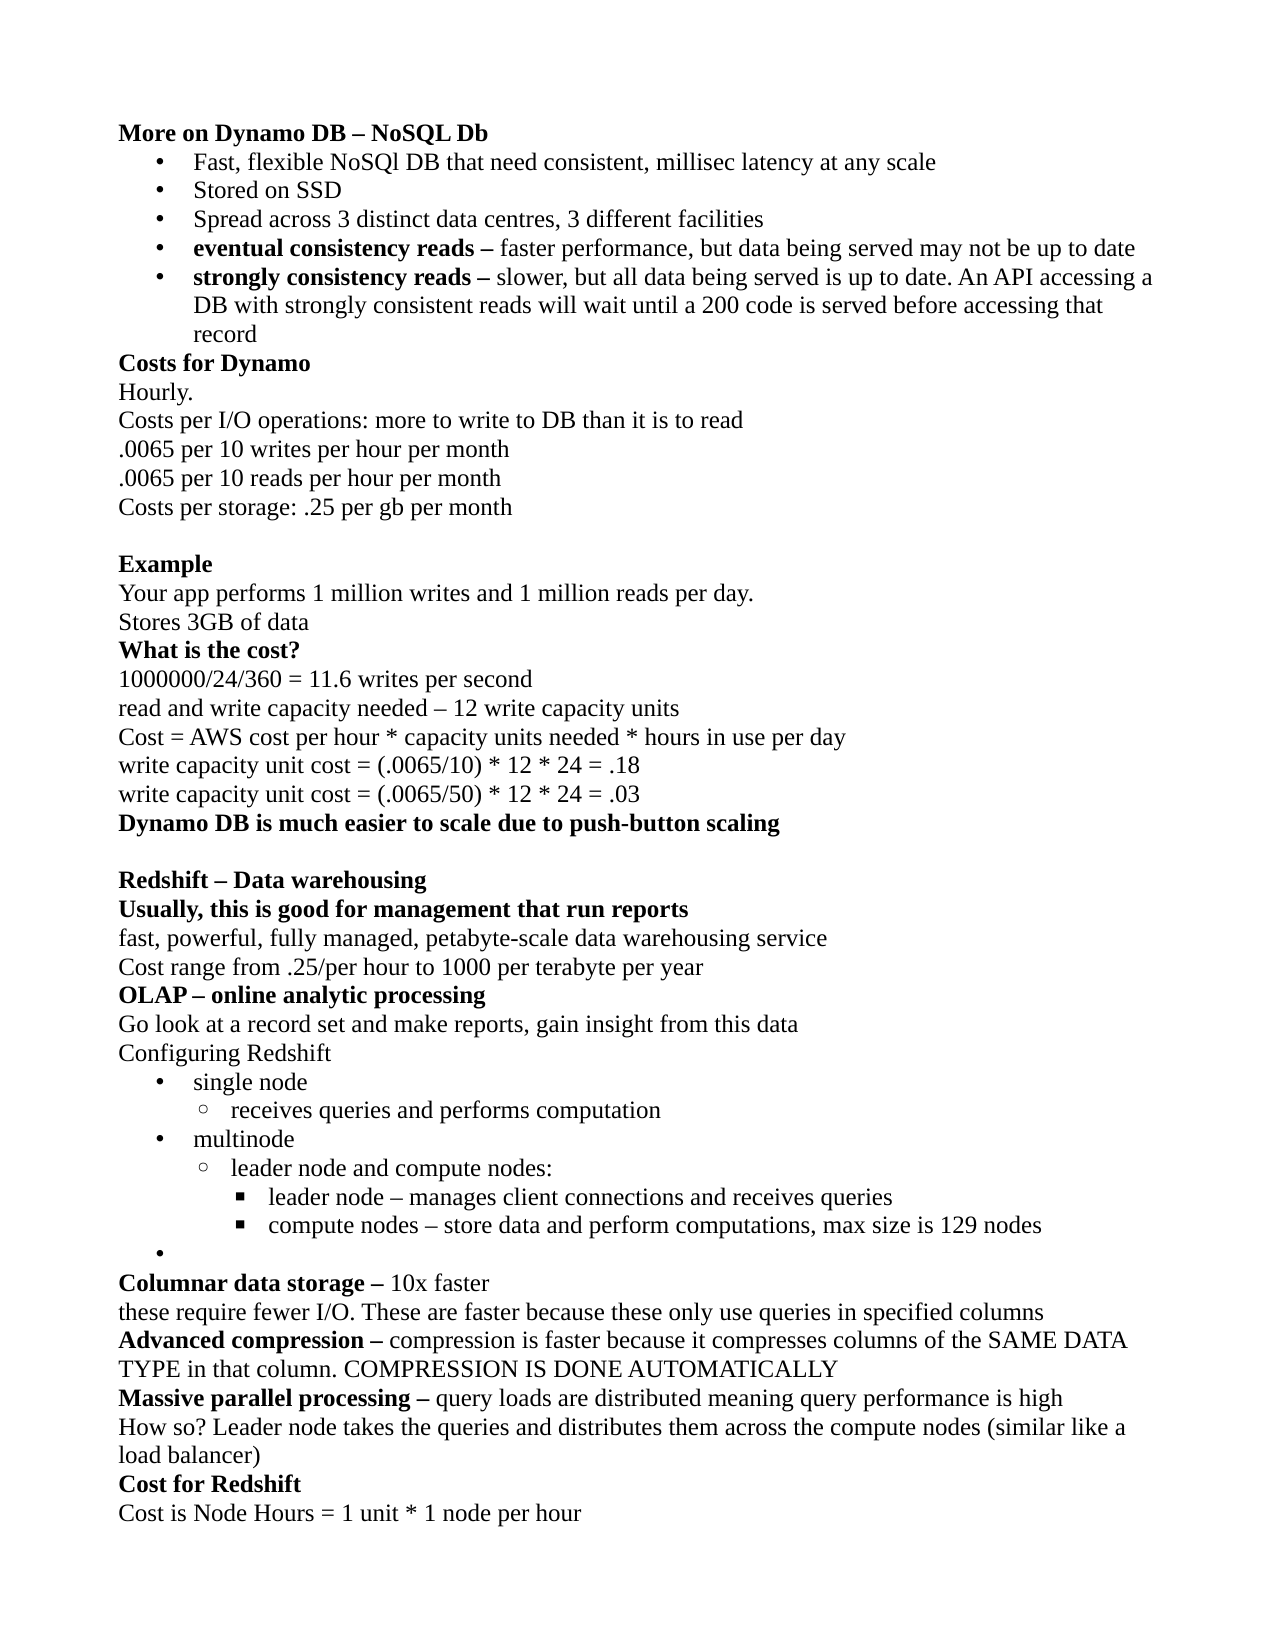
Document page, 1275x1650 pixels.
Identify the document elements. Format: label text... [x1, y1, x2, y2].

text these require fewer I/O. These are faster because these only use queries in specified columns [118, 1297, 1157, 1326]
text Cost for Redshift [118, 1469, 1157, 1498]
text What is the cost? [118, 636, 1157, 664]
list strongly consistency reads – slower, but all data being served is up to date. An API accessing a DB with strongly consistent reads will wait until a 200 code is served before accessing that record [156, 262, 1157, 348]
text More on Dynamo DB – NoSQL Db [118, 118, 1157, 147]
list leader node – manages client connections and receives queries [231, 1182, 1157, 1211]
text write capacity unit cost = (.0065/10) * 12 * 24 = .18 [118, 751, 1157, 779]
text Advanced compression – compression is faster because it compresses columns of the SAME DATA TYPE in that column. COMPRESSION IS DONE AUTOMATICALLY [118, 1326, 1157, 1383]
text Costs per storage: .25 per gb per month [118, 492, 1157, 521]
text Massive parallel processing – query loads are distributed meaning query performance is high [118, 1383, 1157, 1412]
text 1000000/24/360 = 11.6 writes per second [118, 664, 1157, 693]
text OLAP – online analytic processing [118, 981, 1157, 1009]
text Example [118, 549, 1157, 578]
list Spread across 3 distinct data centres, 3 different facilities [156, 204, 1157, 233]
list eventual consistency reads – faster performance, but data being served may not be up to date [156, 233, 1157, 262]
list Fast, flexible NoSQl DB that need consistent, millisec latency at any scale [156, 147, 1157, 176]
text Cost is Node Hours = 1 unit * 1 node per hour [118, 1498, 1157, 1527]
text fast, powerful, fully managed, petabyte-scale data warehousing service [118, 923, 1157, 952]
text Costs per I/O operations: more to write to DB than it is to read [118, 406, 1157, 434]
list multinode [156, 1124, 1157, 1153]
text .0065 per 10 reads per hour per month [118, 463, 1157, 492]
list compute nodes – store data and perform computations, max size is 129 nodes [231, 1211, 1157, 1239]
text Your app performs 1 million writes and 1 million reads per day. [118, 578, 1157, 607]
text .0065 per 10 writes per hour per month [118, 434, 1157, 463]
list leader node and compute nodes: [193, 1153, 1157, 1182]
text Cost range from .25/per hour to 1000 per terabyte per year [118, 952, 1157, 981]
list Stored on SSD [156, 176, 1157, 204]
text How so? Leader node takes the queries and distributes them across the compute nodes (similar like a load balancer) [118, 1412, 1157, 1469]
text Usually, this is good for management that run reports [118, 894, 1157, 923]
text Go look at a record set and make reports, gain insight from this data [118, 1009, 1157, 1038]
text Costs for Dynamo [118, 348, 1157, 377]
text Dynamo DB is much easier to scale due to push-button scaling [118, 808, 1157, 837]
text Columnar data storage – 10x faster [118, 1268, 1157, 1297]
text write capacity unit cost = (.0065/50) * 12 * 24 = .03 [118, 779, 1157, 808]
text Stores 3GB of data [118, 607, 1157, 636]
text Configuring Redshift [118, 1038, 1157, 1067]
text Hourly. [118, 377, 1157, 406]
text Redshift – Data warehousing [118, 866, 1157, 894]
text Cost = AWS cost per hour * capacity units needed * hours in use per day [118, 722, 1157, 751]
list single node [156, 1067, 1157, 1096]
text read and write capacity needed – 12 write capacity units [118, 693, 1157, 722]
list receives queries and performs computation [193, 1096, 1157, 1124]
